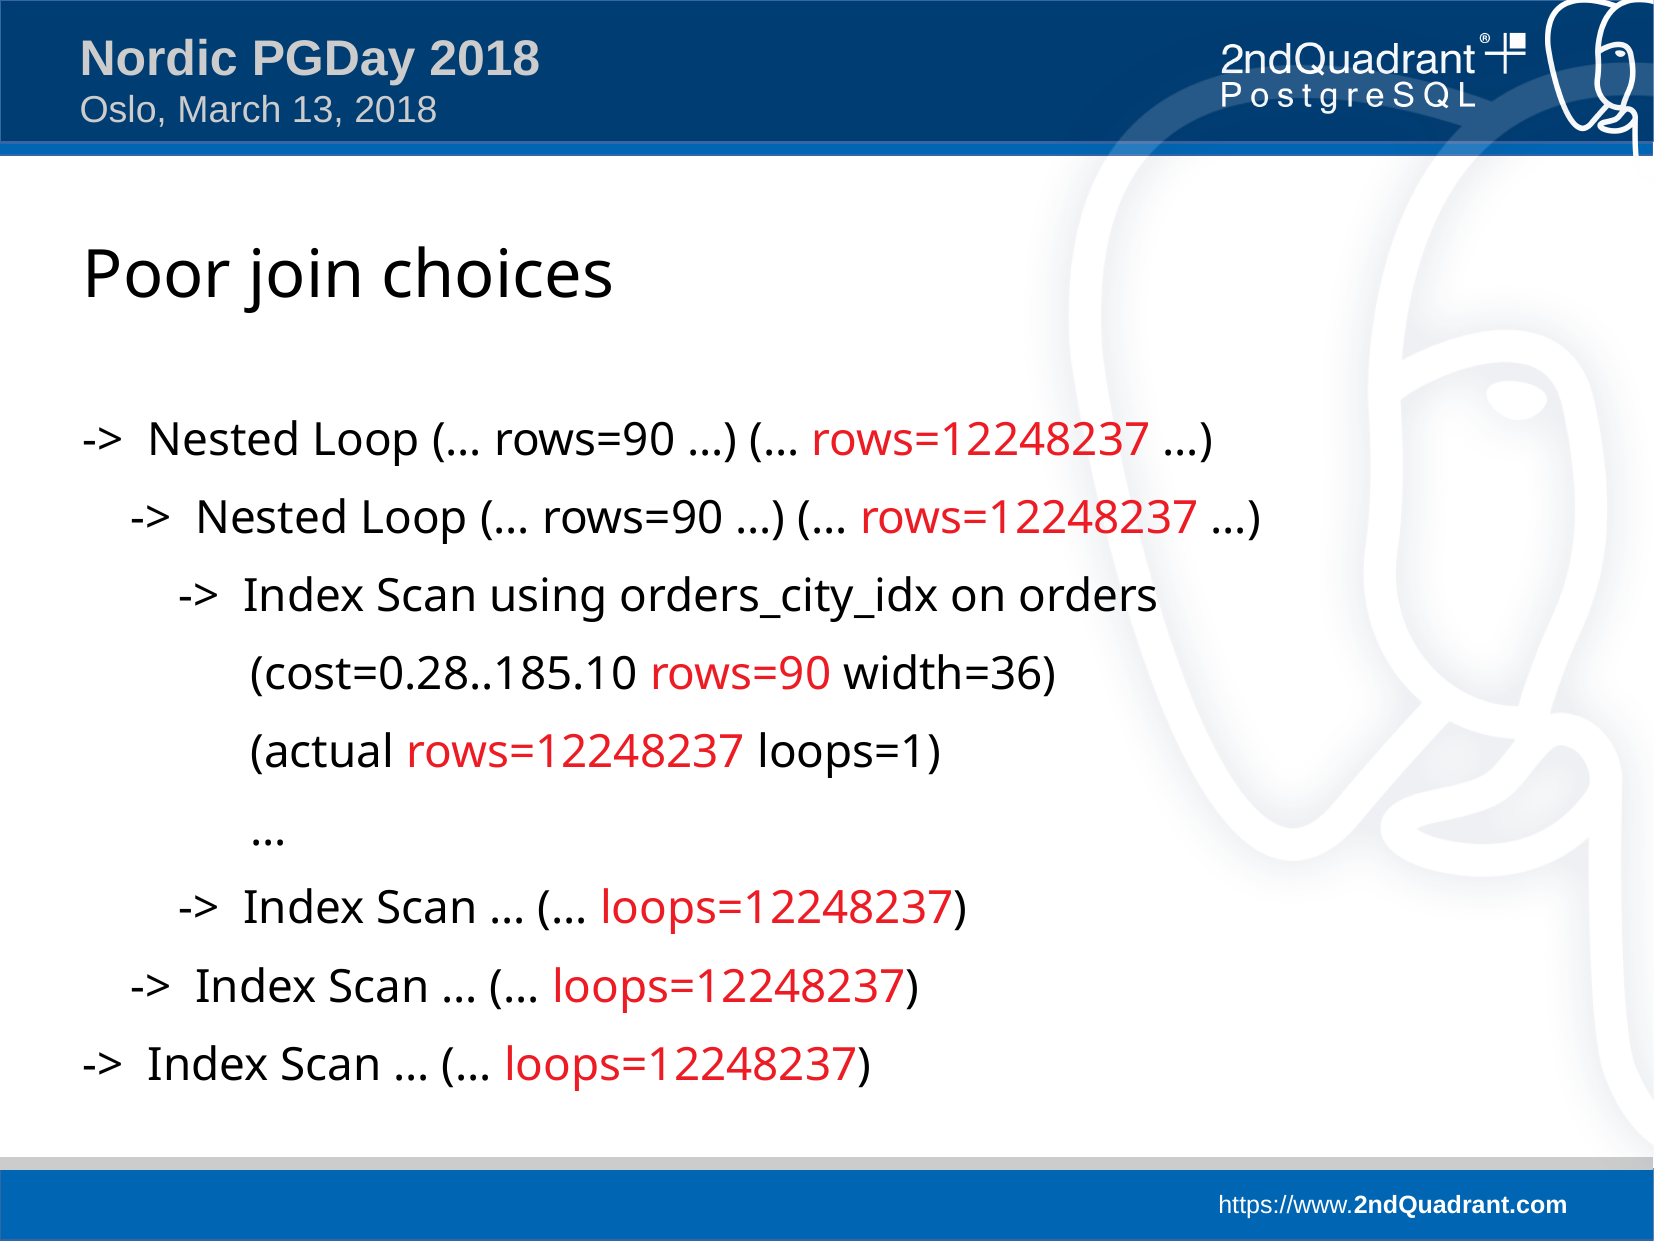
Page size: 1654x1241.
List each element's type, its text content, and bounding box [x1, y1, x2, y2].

picture [632, 0, 1654, 1241]
title Poor join choices [82, 167, 1571, 375]
list -> Nested Loop (… rows=90 …) (… rows=12248237 …) -> Nested Loop (… rows=90 …) (… rows=12248237 …) -> Index Scan using orders_city_idx on orders (cost=0.28..185.10 rows=90 width=36) (actual rows=12248237 loops=1) … -> Index Scan … (… loops=12248237) -> Index Scan … (… loops=12248237) -> Index Scan … (… loops=12248237) [82, 390, 1571, 1110]
